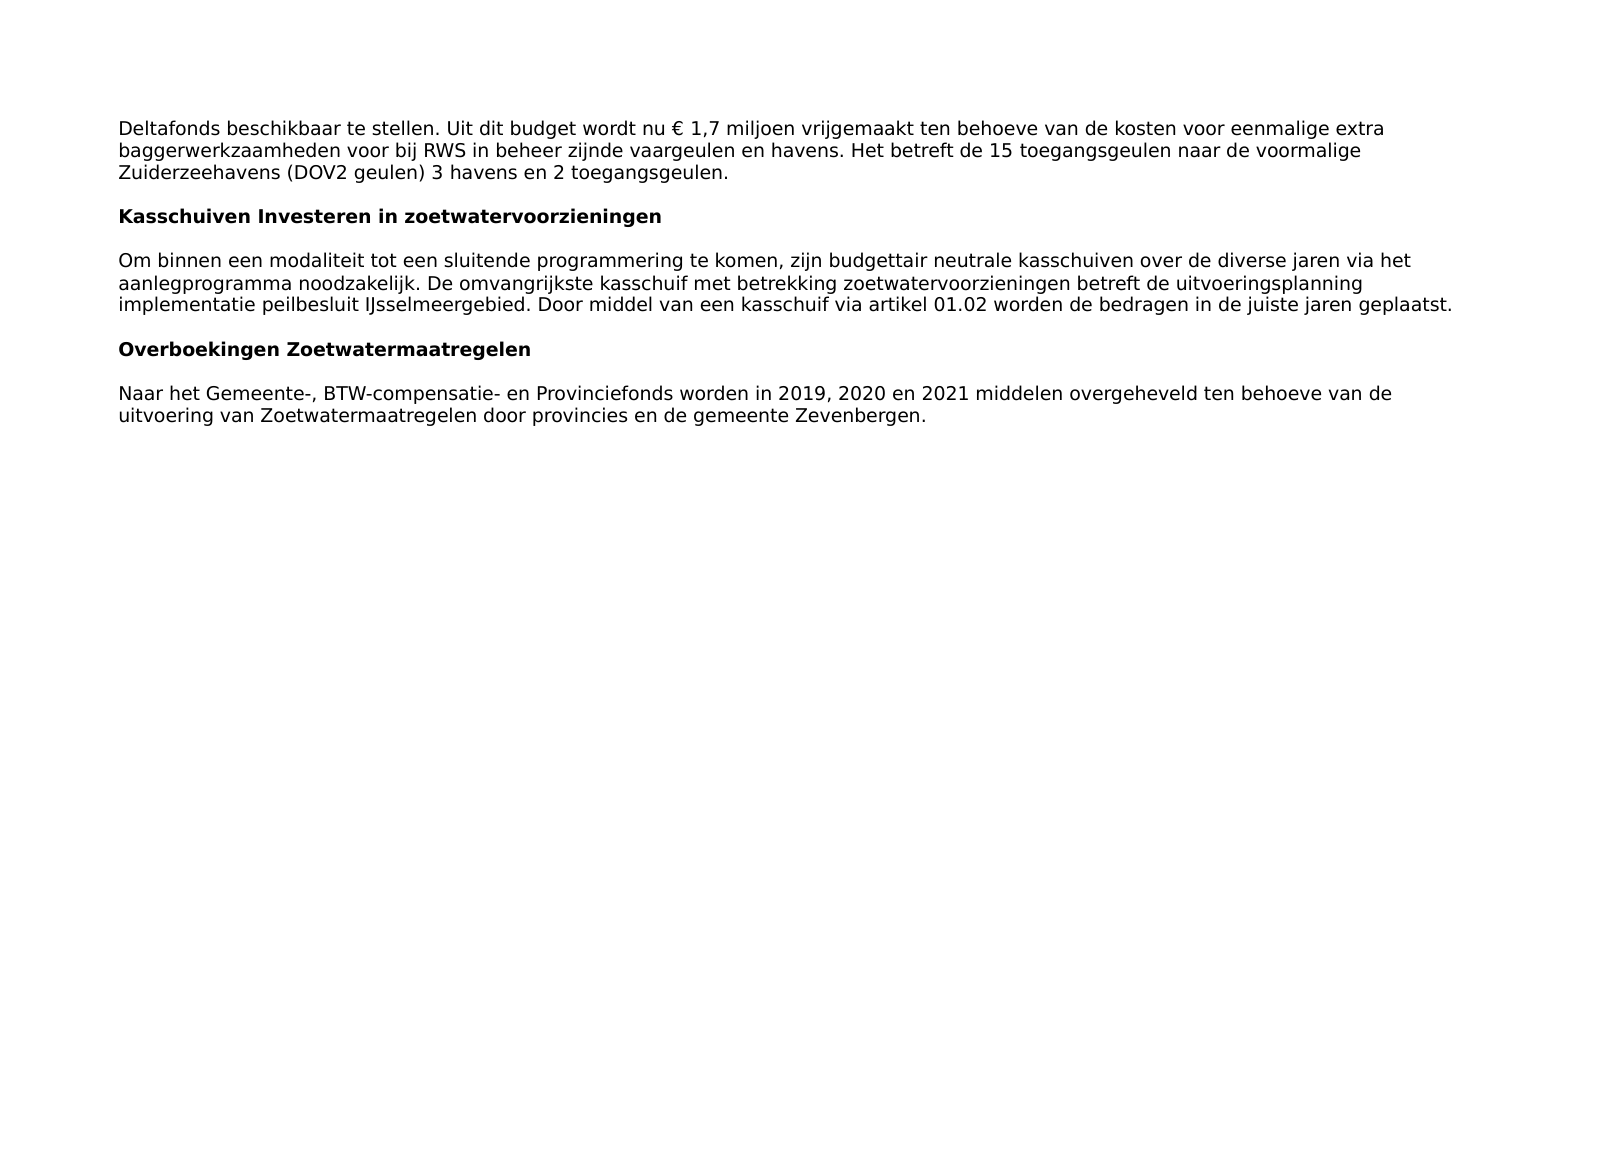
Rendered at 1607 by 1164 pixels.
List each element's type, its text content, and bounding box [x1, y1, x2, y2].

subtitle Kasschuiven Investeren in zoetwatervoorzieningen [118, 206, 1488, 228]
text Om binnen een modaliteit tot een sluitende programmering te komen, zijn budgettair neutrale kasschuiven over de diverse jaren via het aanlegprogramma noodzakelijk. De omvangrijkste kasschuif met betrekking zoetwatervoorzieningen betreft de uitvoeringsplanning implementatie peilbesluit IJsselmeergebied. Door middel van een kasschuif via artikel 01.02 worden de bedragen in de juiste jaren geplaatst. [118, 250, 1488, 316]
subtitle Overboekingen Zoetwatermaatregelen [118, 338, 1488, 361]
text Naar het Gemeente-, BTW-compensatie- en Provinciefonds worden in 2019, 2020 en 2021 middelen overgeheveld ten behoeve van de uitvoering van Zoetwatermaatregelen door provincies en de gemeente Zevenbergen. [118, 383, 1488, 427]
text Deltafonds beschikbaar te stellen. Uit dit budget wordt nu € 1,7 miljoen vrijgemaakt ten behoeve van de kosten voor eenmalige extra baggerwerkzaamheden voor bij RWS in beheer zijnde vaargeulen en havens. Het betreft de 15 toegangsgeulen naar de voormalige Zuiderzeehavens (DOV2 geulen) 3 havens en 2 toegangsgeulen. [118, 118, 1488, 184]
